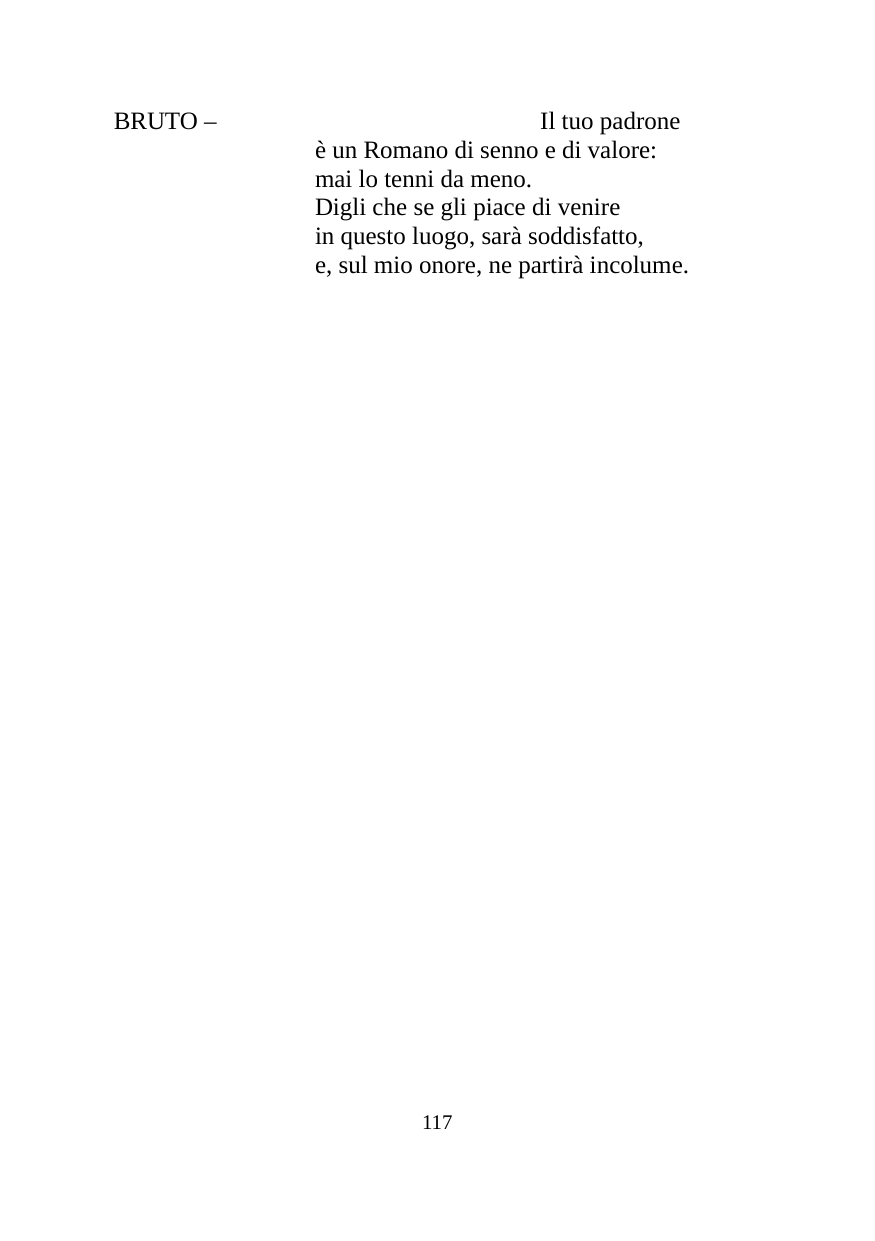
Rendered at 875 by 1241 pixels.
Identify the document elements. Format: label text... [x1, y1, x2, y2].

table_cell Il tuo padrone è un Romano di senno e di valore: mai lo tenni da meno. Digli che se gli piace di venire in questo luogo, sarà soddisfatto, e, sul mio onore, ne partirà incolume. [308, 106, 768, 324]
table_cell BRUTO – [106, 106, 307, 324]
